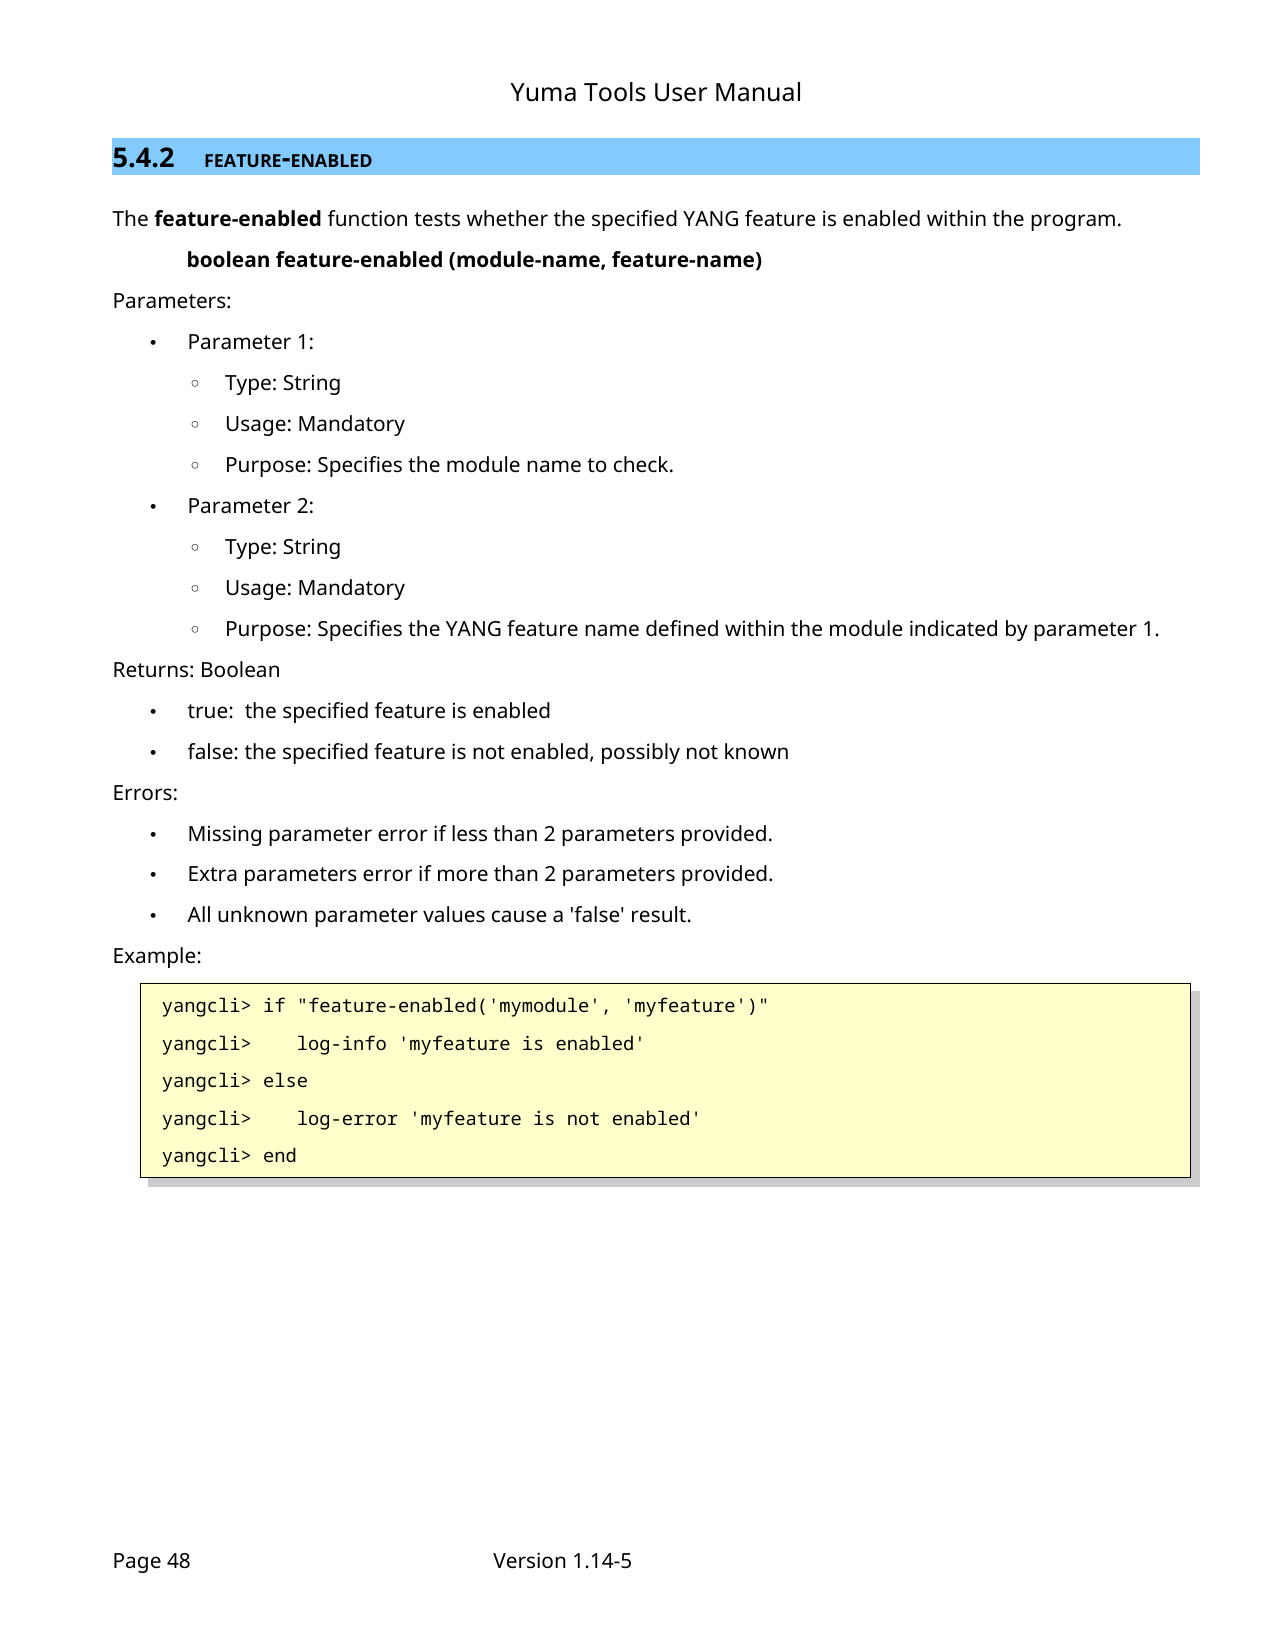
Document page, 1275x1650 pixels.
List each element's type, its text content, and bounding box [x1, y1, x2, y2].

list Type: String [187, 368, 1200, 397]
text boolean feature-enabled (module-name, feature-name) [112, 246, 1200, 274]
list Usage: Mandatory [187, 409, 1200, 438]
list All unknown parameter values cause a 'false' result. [150, 901, 1200, 929]
text yangcli> log-error 'myfeature is not enabled' [141, 1095, 1190, 1130]
list Usage: Mandatory [187, 573, 1200, 601]
text Example: [112, 941, 1200, 970]
list Parameter 2: [150, 491, 1200, 519]
list Purpose: Specifies the YANG feature name defined within the module indicated by parameter 1. [187, 614, 1200, 642]
text Errors: [112, 778, 1200, 806]
list false: the specified feature is not enabled, possibly not known [150, 737, 1200, 765]
list Missing parameter error if less than 2 parameters provided. [150, 819, 1200, 847]
list Type: String [187, 532, 1200, 561]
text yangcli> end [141, 1132, 1190, 1177]
list Extra parameters error if more than 2 parameters provided. [150, 859, 1200, 888]
text yangcli> else [141, 1057, 1190, 1093]
subtitle feature-enabled [112, 138, 1200, 175]
list true: the specified feature is enabled [150, 696, 1200, 724]
text The feature-enabled function tests whether the specified YANG feature is enabled within the program. [112, 204, 1200, 233]
text Parameters: [112, 286, 1200, 315]
list Purpose: Specifies the module name to check. [187, 450, 1200, 479]
text yangcli> if "feature-enabled('mymodule', 'myfeature')" [141, 984, 1190, 1018]
text yangcli> log-info 'myfeature is enabled' [141, 1020, 1190, 1055]
text Returns: Boolean [112, 655, 1200, 683]
list Parameter 1: [150, 327, 1200, 356]
